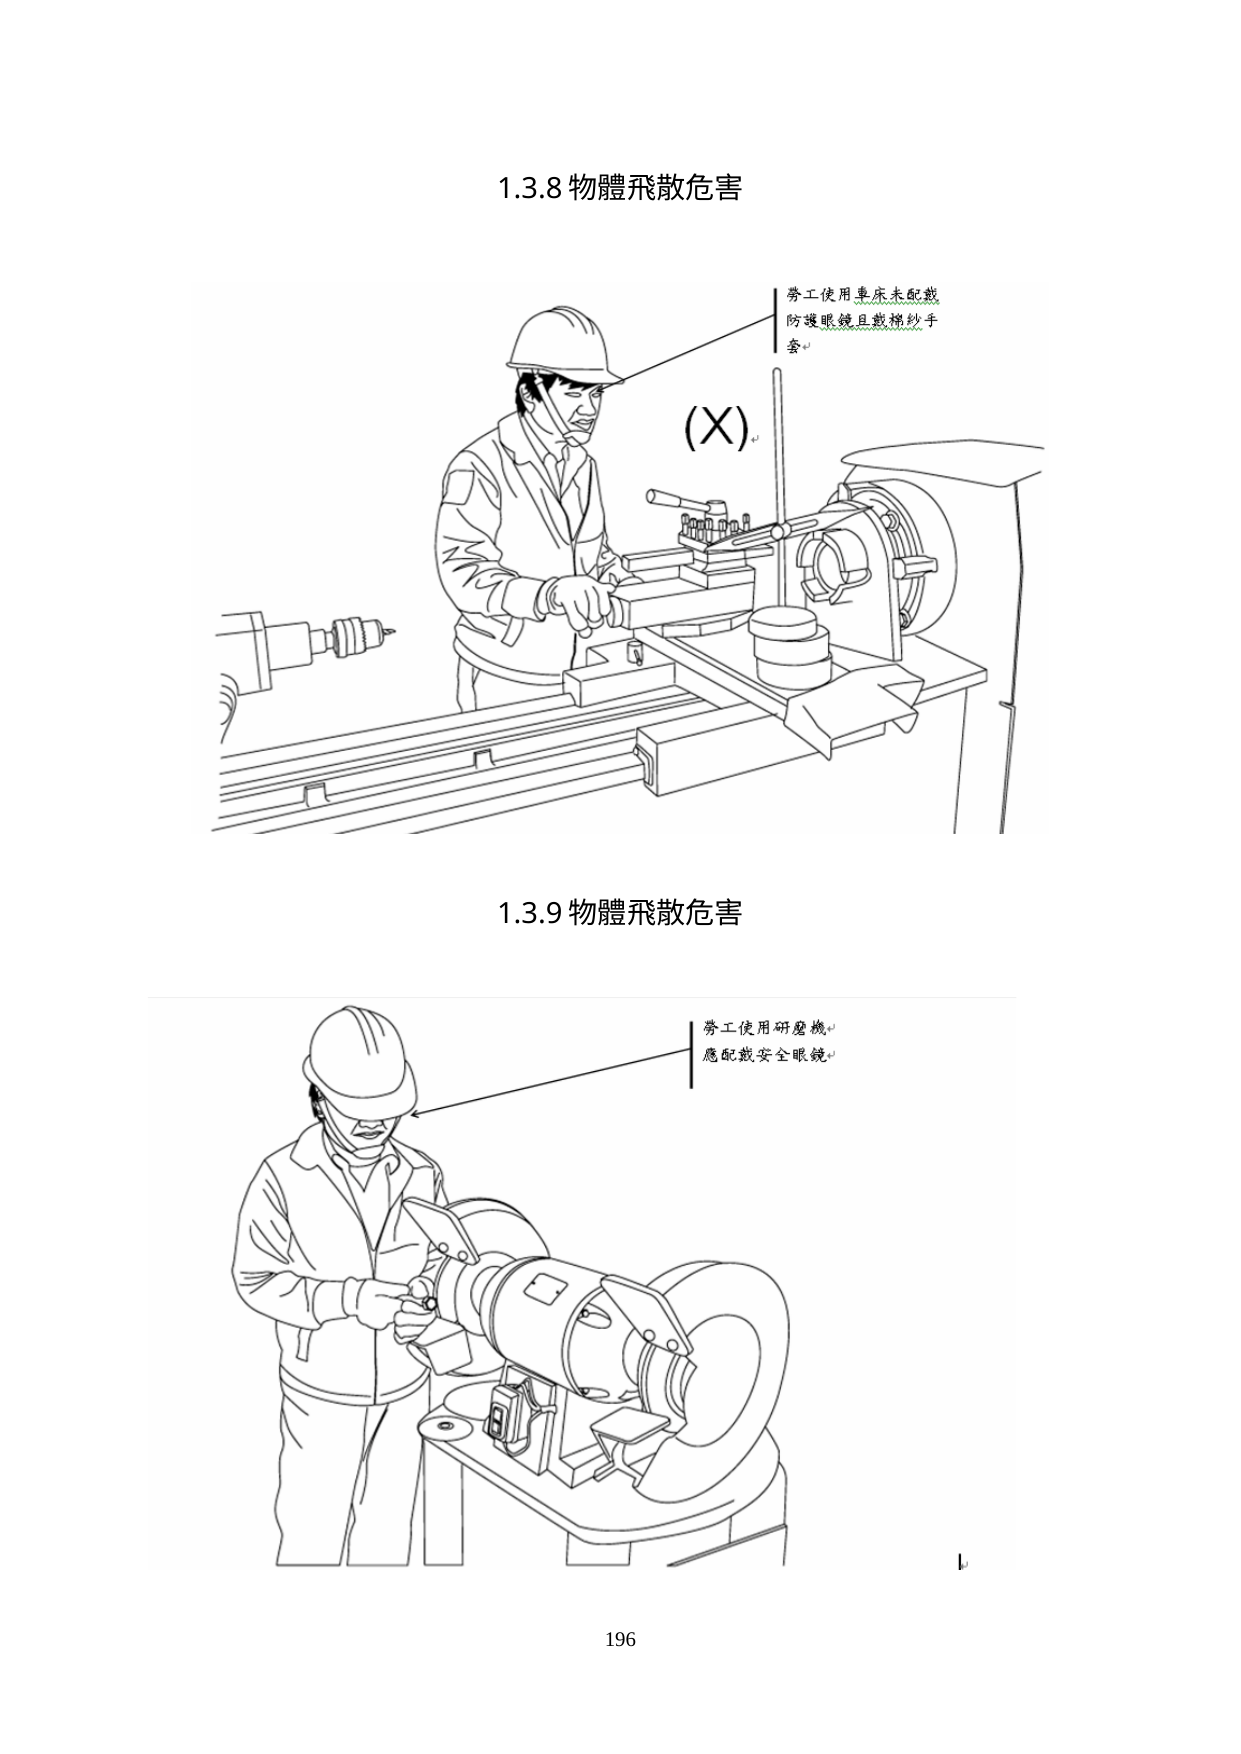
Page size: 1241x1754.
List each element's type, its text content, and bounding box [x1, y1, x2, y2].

text 1.3.8物體飛散危害 [148, 164, 1092, 207]
text 1.3.9物體飛散危害 [148, 884, 1092, 934]
picture [147, 997, 1017, 1570]
picture [191, 282, 1049, 834]
